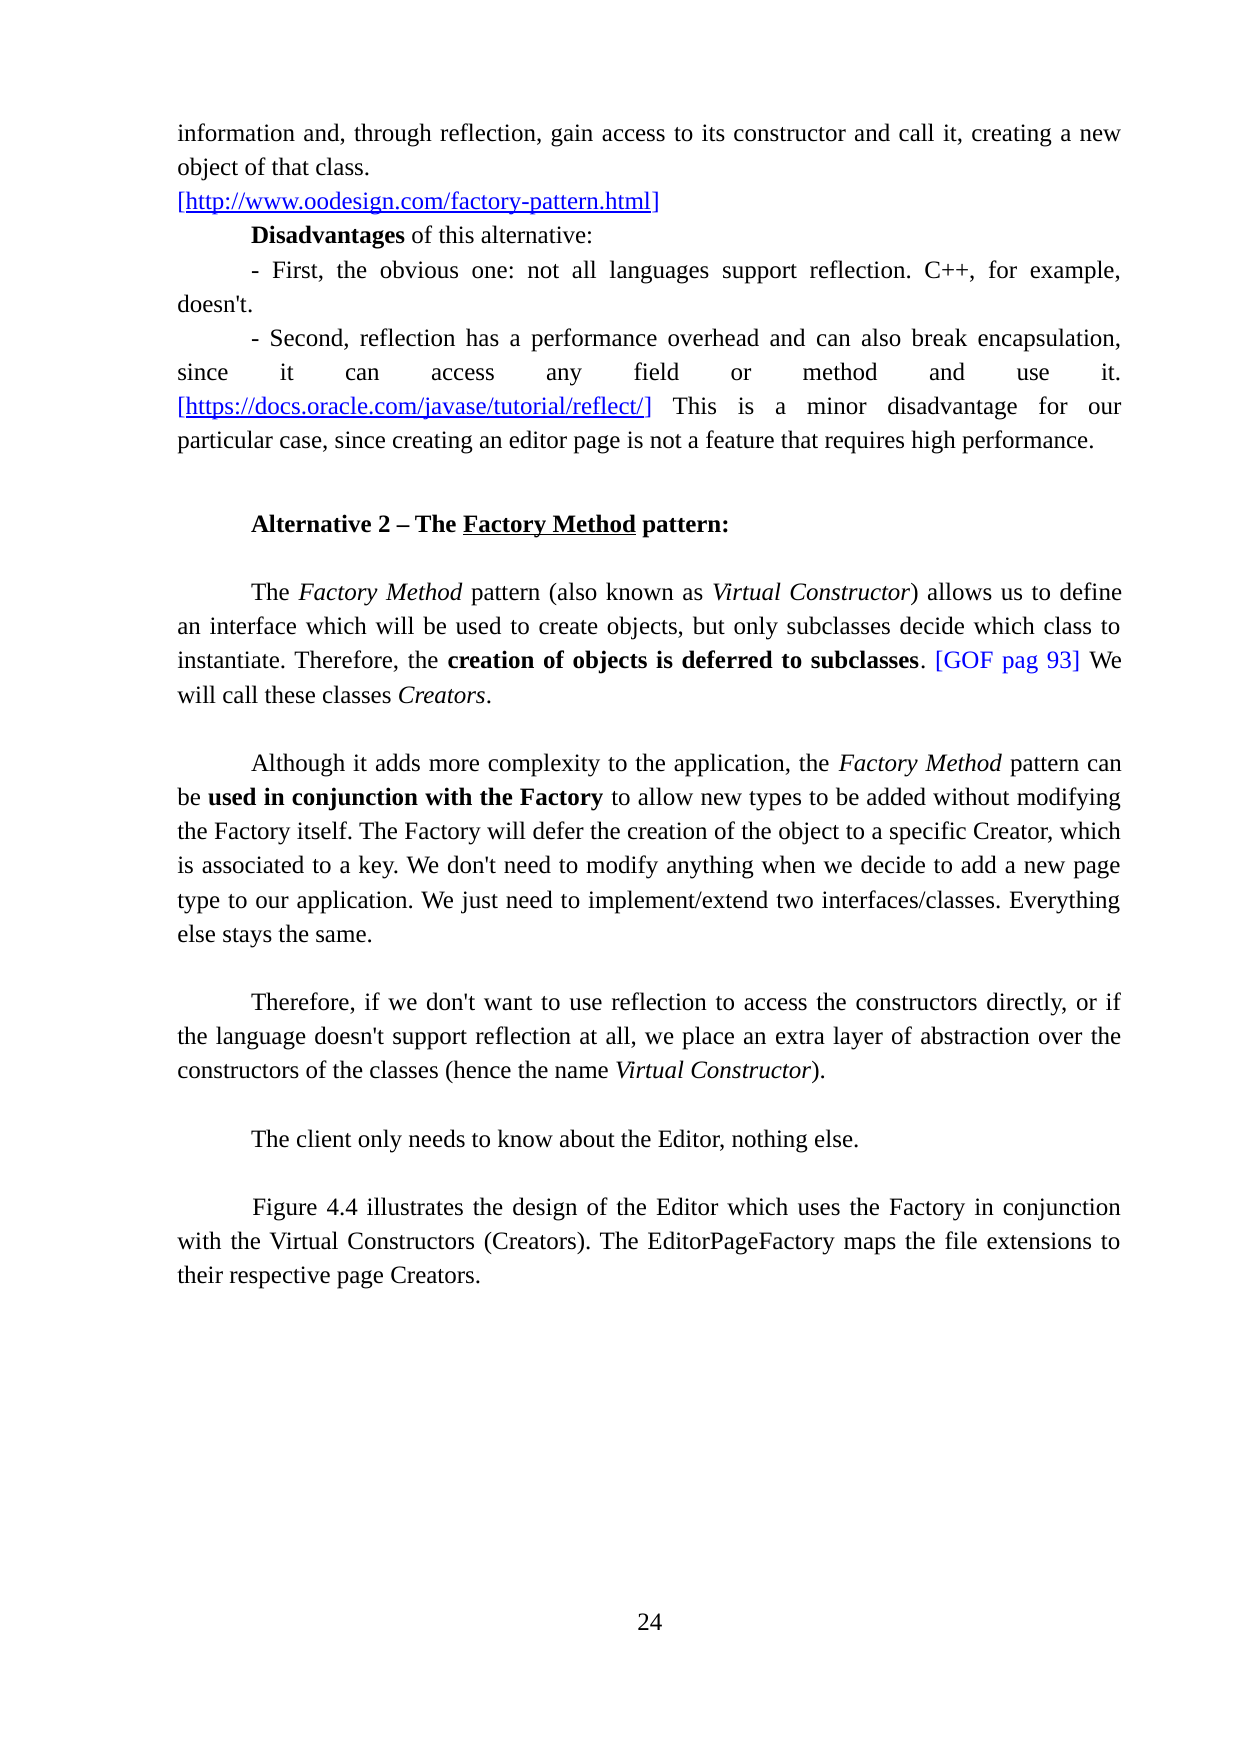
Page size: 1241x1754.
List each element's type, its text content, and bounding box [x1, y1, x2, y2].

text - First, the obvious one: not all languages support reflection. C++, for example, doesn't. [177, 255, 1122, 318]
text Therefore, if we don't want to use reflection to access the constructors directly, or if the language doesn't support reflection at all, we place an extra layer of abstraction over the constructors of the classes (hence the name Virtual Constructor). [177, 987, 1122, 1084]
text Disadvantages of this alternative: [177, 221, 1122, 249]
text [http://www.oodesign.com/factory-pattern.html] [177, 186, 1122, 215]
text Although it adds more complexity to the application, the Factory Method pattern can be used in conjunction with the Factory to allow new types to be added without modifying the Factory itself. The Factory will defer the creation of the object to a specific Creator, which is associated to a key. We don't need to modify anything when we decide to add a new page type to our application. We just need to implement/extend two interfaces/classes. Everything else stays the same. [177, 748, 1122, 948]
text The Factory Method pattern (also known as Virtual Constructor) allows us to define an interface which will be used to create objects, but only subclasses decide which class to instantiate. Therefore, the creation of objects is deferred to subclasses. [GOF pag 93] We will call these classes Creators. [177, 577, 1122, 708]
text - Second, reflection has a performance overhead and can also break encapsulation, since it can access any field or method and use it. [https://docs.oracle.com/javase/tutorial/reflect/] This is a minor disadvantage for our particular case, since creating an editor page is not a feature that requires high performance. [177, 323, 1122, 454]
text The client only needs to know about the Editor, nothing else. [177, 1124, 1122, 1153]
text Figure 4.4 illustrates the design of the Editor which uses the Factory in conjunction with the Virtual Constructors (Creators). The EditorPageFactory maps the file extensions to their respective page Creators. [177, 1192, 1122, 1289]
text information and, through reflection, gain access to its constructor and call it, creating a new object of that class. [177, 118, 1122, 181]
text Alternative 2 – The Factory Method pattern: [177, 509, 1122, 538]
